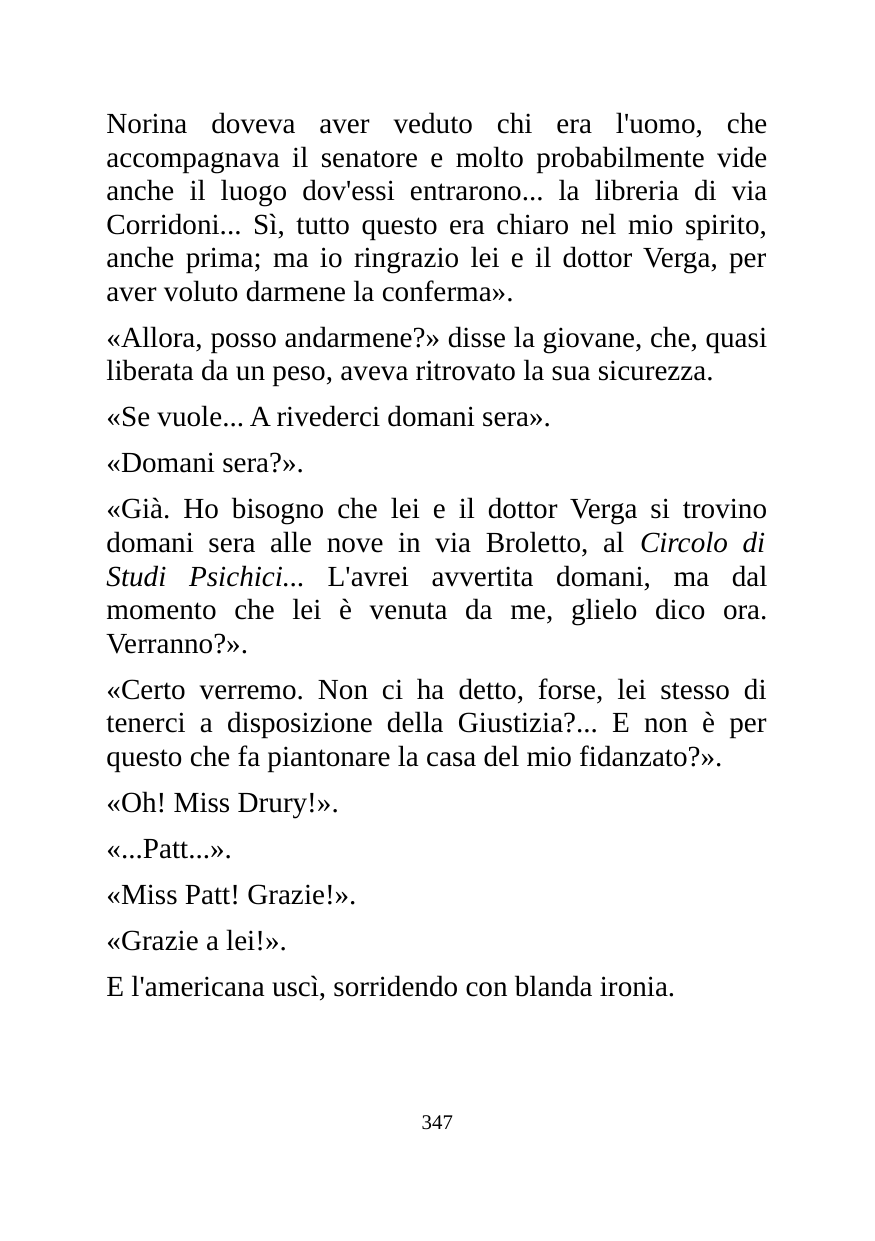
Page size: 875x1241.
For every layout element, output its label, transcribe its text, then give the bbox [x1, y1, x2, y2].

text «Certo verremo. Non ci ha detto, forse, lei stesso di tenerci a disposizione della Giustizia?... E non è per questo che fa piantonare la casa del mio fidanzato?». [106, 672, 768, 772]
text «Oh! Miss Drury!». [106, 785, 768, 818]
text «Allora, posso andarmene?» disse la giovane, che, quasi liberata da un peso, aveva ritrovato la sua sicurezza. [106, 320, 768, 387]
text E l'americana uscì, sorridendo con blanda ironia. [106, 969, 768, 1003]
text «Se vuole... A rivederci domani sera». [106, 399, 768, 433]
text «Miss Patt! Grazie!». [106, 877, 768, 911]
text «...Patt...». [106, 831, 768, 864]
text «Domani sera?». [106, 446, 768, 479]
text «Già. Ho bisogno che lei e il dottor Verga si trovino domani sera alle nove in via Broletto, al Circolo di Studi Psichici... L'avrei avvertita domani, ma dal momento che lei è venuta da me, glielo dico ora. Verranno?». [106, 492, 768, 659]
text «Grazie a lei!». [106, 923, 768, 957]
text Norina doveva aver veduto chi era l'uomo, che accompagnava il senatore e molto probabilmente vide anche il luogo dov'essi entrarono... la libreria di via Corridoni... Sì, tutto questo era chiaro nel mio spirito, anche prima; ma io ringrazio lei e il dottor Verga, per aver voluto darmene la conferma». [106, 106, 768, 307]
